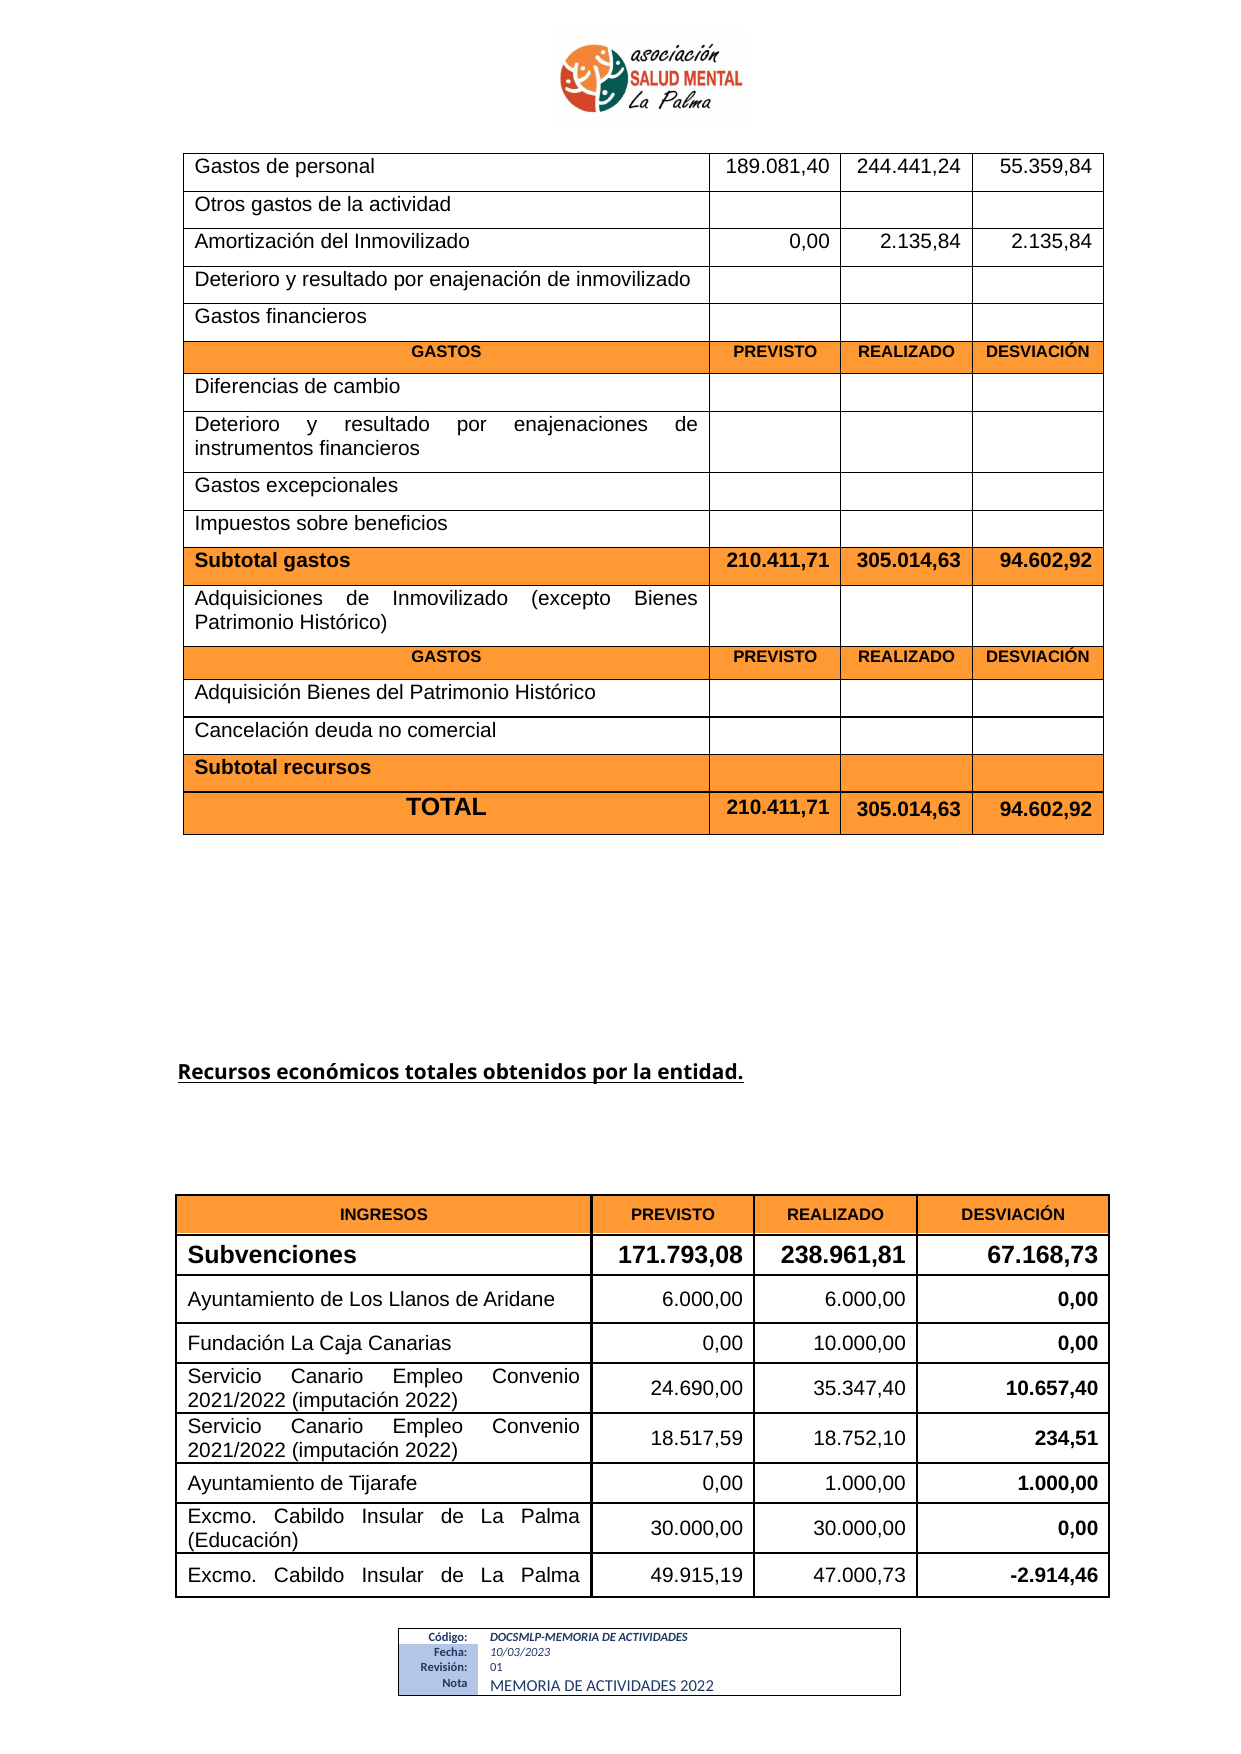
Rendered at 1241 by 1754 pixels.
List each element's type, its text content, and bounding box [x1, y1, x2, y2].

table_cell [973, 586, 1103, 646]
table_cell 1.000,00 [918, 1464, 1108, 1502]
table_cell Subvenciones [177, 1236, 590, 1274]
table_cell 210.411,71 [710, 793, 840, 834]
table_cell 238.961,81 [755, 1236, 916, 1274]
table_cell 49.915,19 [593, 1554, 753, 1596]
table_cell [710, 412, 840, 472]
text Recursos económicos totales obtenidos por la entidad. [177, 1057, 1122, 1086]
table_cell [841, 755, 972, 791]
table_cell Ayuntamiento de Los Llanos de Aridane [177, 1276, 590, 1322]
table_cell [710, 192, 840, 228]
table_cell 305.014,63 [841, 793, 972, 834]
table_cell DESVIACIÓN [973, 342, 1103, 373]
table_cell Excmo. Cabildo Insular de La Palma [177, 1554, 590, 1596]
table_header DESVIACIÓN [918, 1196, 1108, 1233]
table_cell 67.168,73 [918, 1236, 1108, 1274]
table_cell Impuestos sobre beneficios [184, 511, 709, 547]
table_cell 2.135,84 [973, 229, 1103, 266]
table_cell 2.135,84 [841, 229, 972, 266]
table_cell [841, 192, 972, 228]
table_cell [841, 412, 972, 472]
table_cell [710, 374, 840, 411]
table_header PREVISTO [593, 1196, 753, 1233]
table_cell Gastos financieros [184, 304, 709, 341]
table_header REALIZADO [755, 1196, 916, 1233]
table_cell 305.014,63 [841, 548, 972, 585]
table_cell 18.752,10 [755, 1414, 916, 1462]
table_cell REALIZADO [841, 647, 972, 679]
table_cell [973, 267, 1103, 303]
table_cell 244.441,24 [841, 154, 972, 191]
table_cell Gastos excepcionales [184, 473, 709, 510]
table_cell [710, 267, 840, 303]
table_cell GASTOS [184, 647, 709, 679]
table_cell Ayuntamiento de Tijarafe [177, 1464, 590, 1502]
table_cell [973, 718, 1103, 754]
table_cell 234,51 [918, 1414, 1108, 1462]
table_cell [973, 473, 1103, 510]
table_cell Servicio Canario Empleo Convenio 2021/2022 (imputación 2022) [177, 1364, 590, 1412]
table_cell [841, 586, 972, 646]
table_cell [710, 755, 840, 791]
table_cell 0,00 [593, 1324, 753, 1362]
table_cell [973, 374, 1103, 411]
table_cell [710, 304, 840, 341]
table_cell [710, 586, 840, 646]
table_cell 189.081,40 [710, 154, 840, 191]
table_cell 55.359,84 [973, 154, 1103, 191]
table_cell [841, 304, 972, 341]
table_cell Adquisición Bienes del Patrimonio Histórico [184, 680, 709, 716]
table_cell [973, 511, 1103, 547]
table_cell 6.000,00 [593, 1276, 753, 1322]
table_cell 94.602,92 [973, 793, 1103, 834]
table_cell [841, 267, 972, 303]
table_cell Deterioro y resultado por enajenación de inmovilizado [184, 267, 709, 303]
table_cell Deterioro y resultado por enajenaciones de instrumentos financieros [184, 412, 709, 472]
table_cell [710, 511, 840, 547]
table_cell 35.347,40 [755, 1364, 916, 1412]
table_cell Diferencias de cambio [184, 374, 709, 411]
table_cell 1.000,00 [755, 1464, 916, 1502]
table_cell 24.690,00 [593, 1364, 753, 1412]
table_cell 0,00 [918, 1324, 1108, 1362]
table_cell [973, 680, 1103, 716]
table_cell Adquisiciones de Inmovilizado (excepto Bienes Patrimonio Histórico) [184, 586, 709, 646]
table_cell 171.793,08 [593, 1236, 753, 1274]
table_cell 30.000,00 [755, 1504, 916, 1552]
table_cell 30.000,00 [593, 1504, 753, 1552]
table_cell 210.411,71 [710, 548, 840, 585]
table_cell 0,00 [710, 229, 840, 266]
table_cell Servicio Canario Empleo Convenio 2021/2022 (imputación 2022) [177, 1414, 590, 1462]
table_cell [841, 473, 972, 510]
table_cell [973, 304, 1103, 341]
table_cell [973, 755, 1103, 791]
table_cell 10.000,00 [755, 1324, 916, 1362]
table_cell 18.517,59 [593, 1414, 753, 1462]
table_cell REALIZADO [841, 342, 972, 373]
table_cell [973, 192, 1103, 228]
table_cell 0,00 [593, 1464, 753, 1502]
table_cell Cancelación deuda no comercial [184, 718, 709, 754]
table_cell Excmo. Cabildo Insular de La Palma (Educación) [177, 1504, 590, 1552]
table_cell [841, 511, 972, 547]
table_cell -2.914,46 [918, 1554, 1108, 1596]
table_cell Fundación La Caja Canarias [177, 1324, 590, 1362]
table_cell DESVIACIÓN [973, 647, 1103, 679]
table_cell Subtotal gastos [184, 548, 709, 585]
table_cell [973, 412, 1103, 472]
table_cell [841, 718, 972, 754]
table_cell [710, 473, 840, 510]
table_cell Gastos de personal [184, 154, 709, 191]
table_cell Otros gastos de la actividad [184, 192, 709, 228]
table_cell PREVISTO [710, 647, 840, 679]
table_cell 94.602,92 [973, 548, 1103, 585]
table_cell [710, 680, 840, 716]
table_cell Subtotal recursos [184, 755, 709, 791]
table_cell Amortización del Inmovilizado [184, 229, 709, 266]
table_cell 47.000,73 [755, 1554, 916, 1596]
table_cell [841, 680, 972, 716]
table_cell 0,00 [918, 1276, 1108, 1322]
table_cell GASTOS [184, 342, 709, 373]
table_cell 10.657,40 [918, 1364, 1108, 1412]
table_cell PREVISTO [710, 342, 840, 373]
table_cell 6.000,00 [755, 1276, 916, 1322]
table_cell [841, 374, 972, 411]
table_header INGRESOS [177, 1196, 590, 1233]
table_cell [710, 718, 840, 754]
table_cell 0,00 [918, 1504, 1108, 1552]
table_cell TOTAL [184, 793, 709, 834]
